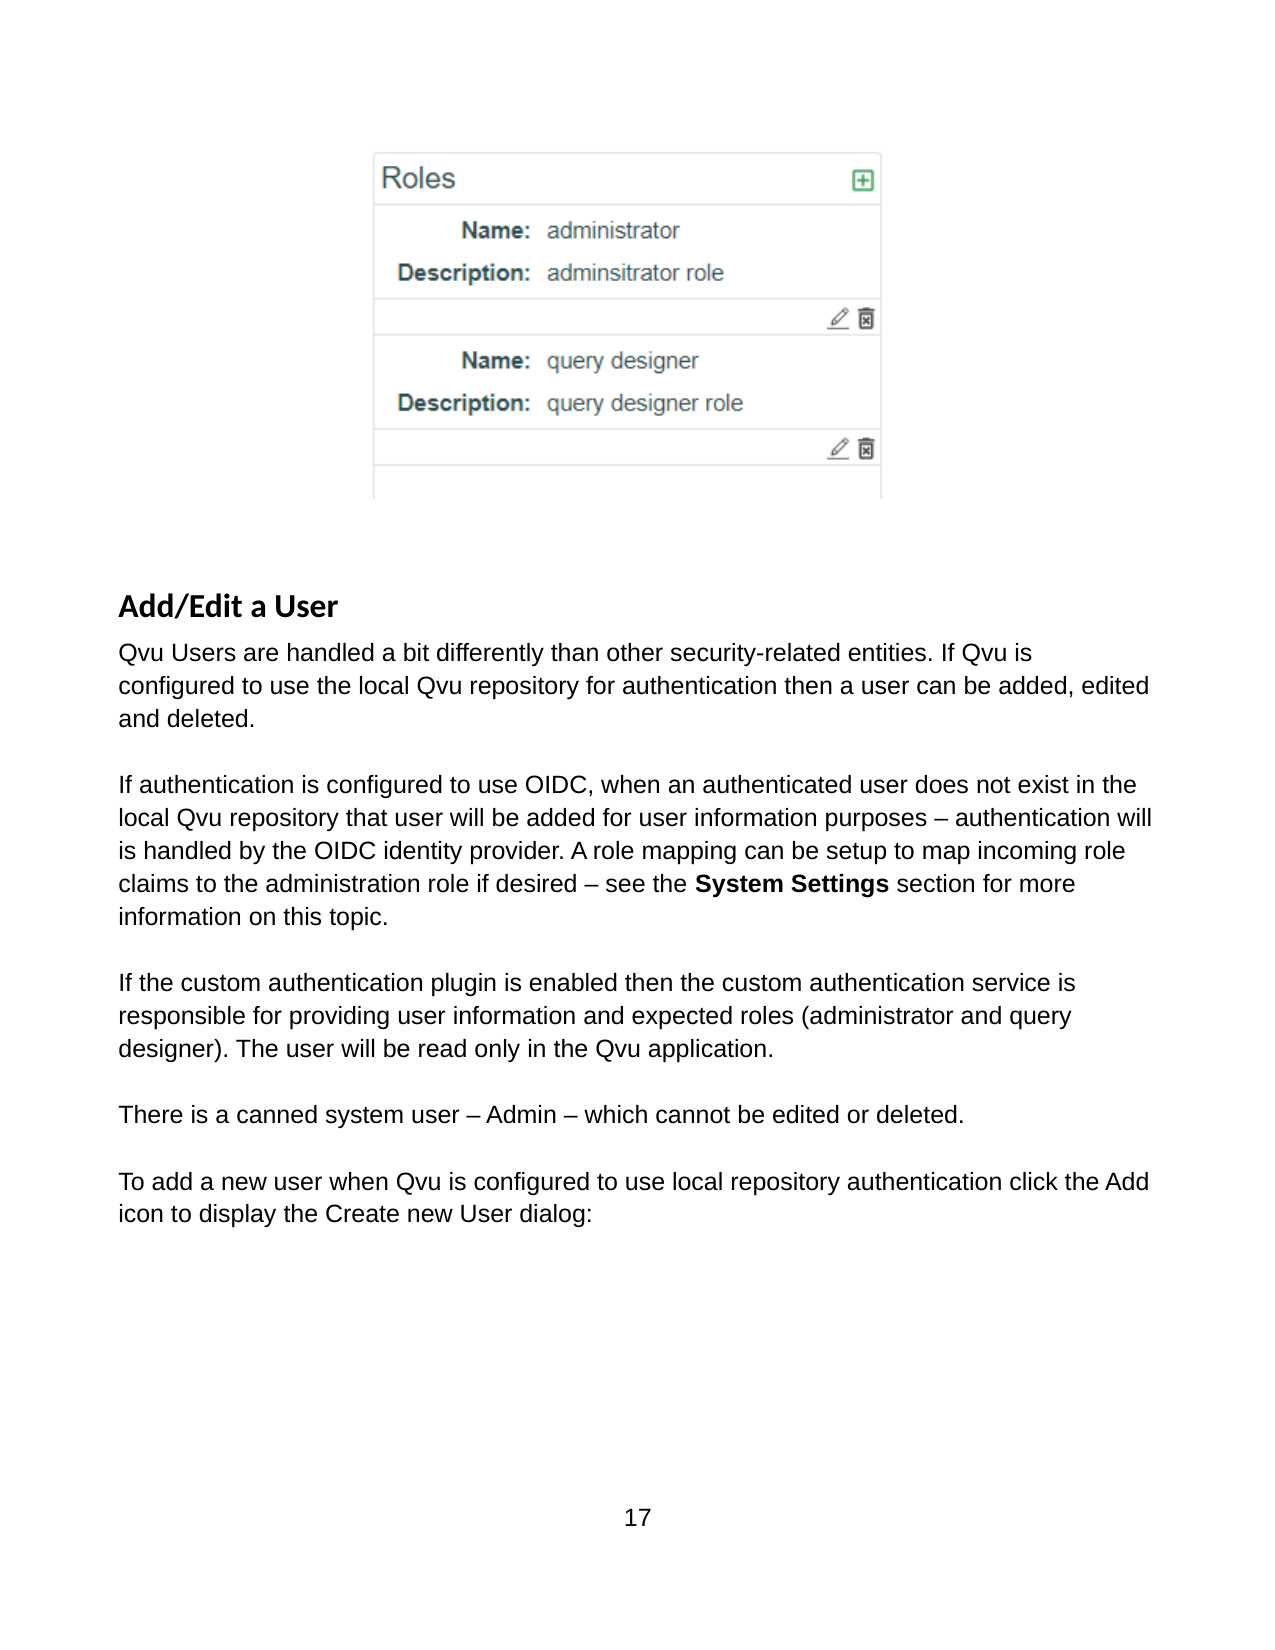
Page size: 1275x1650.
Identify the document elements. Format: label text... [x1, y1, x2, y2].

text If authentication is configured to use OIDC, when an authenticated user does not exist in the local Qvu repository that user will be added for user information purposes – authentication will is handled by the OIDC identity provider. A role mapping can be setup to map incoming role claims to the administration role if desired – see the System Settings section for more information on this topic. [118, 770, 1157, 931]
subtitle Add/Edit a User [118, 585, 1157, 626]
text If the custom authentication plugin is enabled then the custom authentication service is responsible for providing user information and expected roles (administrator and query designer). The user will be read only in the Qvu application. [118, 968, 1157, 1063]
picture [367, 143, 890, 499]
text Qvu Users are handled a bit differently than other security-related entities. If Qvu is configured to use the local Qvu repository for authentication then a user can be added, edited and deleted. [118, 638, 1157, 733]
text There is a canned system user – Admin – which cannot be edited or deleted. [118, 1100, 1157, 1129]
text To add a new user when Qvu is configured to use local repository authentication click the Add icon to display the Create new User dialog: [118, 1166, 1157, 1228]
